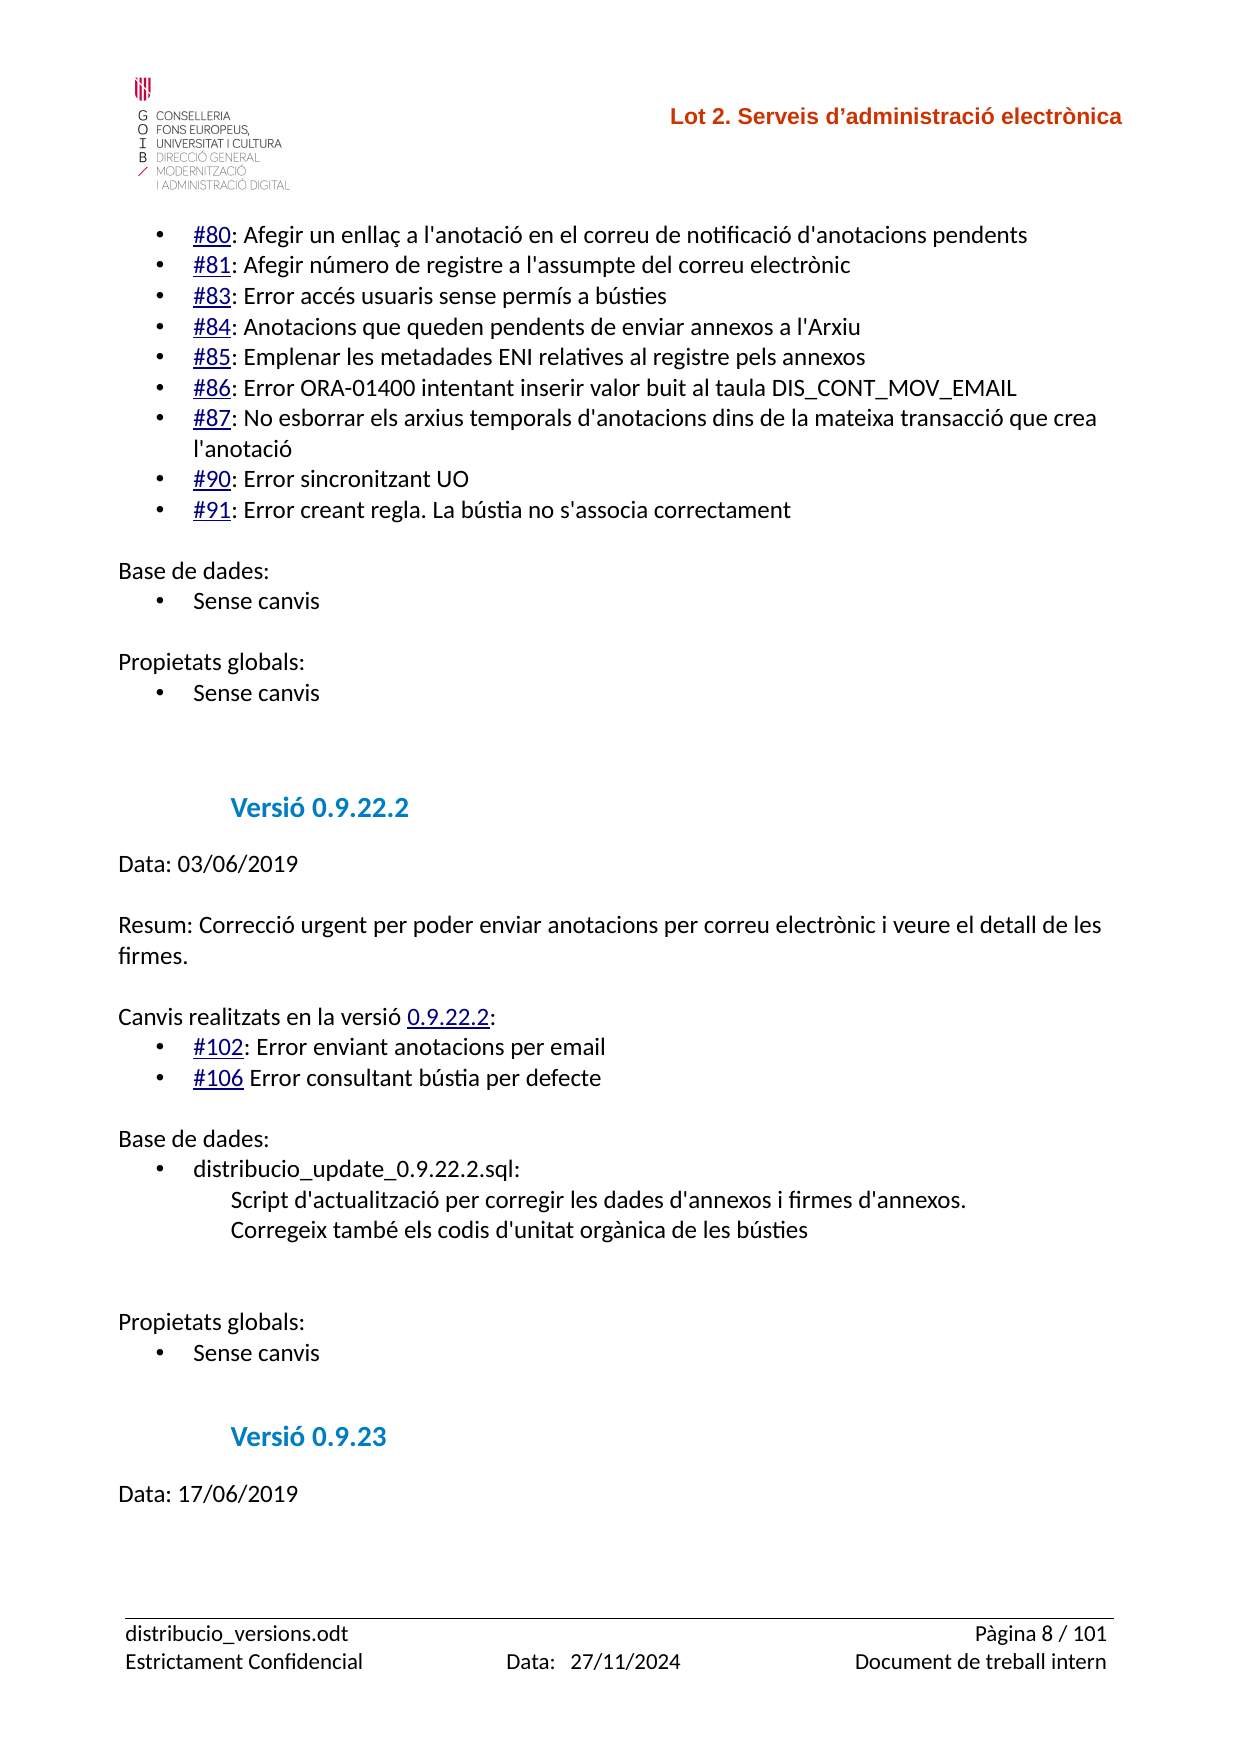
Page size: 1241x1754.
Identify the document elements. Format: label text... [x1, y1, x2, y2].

list #85: Emplenar les metadades ENI relatives al registre pels annexos [156, 341, 1122, 372]
list #81: Afegir número de registre a l'assumpte del correu electrònic [156, 250, 1122, 280]
list Script d'actualització per corregir les dades d'annexos i firmes d'annexos. [193, 1184, 1122, 1215]
list #80: Afegir un enllaç a l'anotació en el correu de notificació d'anotacions pendents [156, 219, 1122, 250]
text Propietats globals: [118, 1306, 1122, 1337]
list Sense canvis [156, 585, 1122, 616]
list #91: Error creant regla. La bústia no s'associa correctament [156, 494, 1122, 524]
list #87: No esborrar els arxius temporals d'anotacions dins de la mateixa transacció que crea l'anotació [156, 402, 1122, 463]
text Data: 17/06/2019 [118, 1478, 1122, 1508]
list #106 Error consultant bústia per defecte [156, 1062, 1122, 1093]
list distribucio_update_0.9.22.2.sql: [156, 1154, 1122, 1184]
picture [126, 70, 299, 197]
text Data: 03/06/2019 [118, 848, 1122, 879]
list Sense canvis [156, 677, 1122, 707]
text Base de dades: [118, 1123, 1122, 1154]
list #86: Error ORA-01400 intentant inserir valor buit al taula DIS_CONT_MOV_EMAIL [156, 372, 1122, 402]
list Corregeix també els codis d'unitat orgànica de les bústies [193, 1215, 1122, 1245]
text Propietats globals: [118, 646, 1122, 677]
text Resum: Correcció urgent per poder enviar anotacions per correu electrònic i veure el detall de les firmes. [118, 909, 1122, 971]
subtitle Versió 0.9.22.2 [153, 789, 1122, 825]
subtitle Versió 0.9.23 [153, 1418, 1122, 1454]
list #83: Error accés usuaris sense permís a bústies [156, 280, 1122, 311]
text Canvis realitzats en la versió 0.9.22.2: [118, 1001, 1122, 1032]
list #90: Error sincronitzant UO [156, 463, 1122, 494]
list Sense canvis [156, 1337, 1122, 1367]
text Base de dades: [118, 555, 1122, 585]
list #84: Anotacions que queden pendents de enviar annexos a l'Arxiu [156, 311, 1122, 341]
list #102: Error enviant anotacions per email [156, 1032, 1122, 1062]
